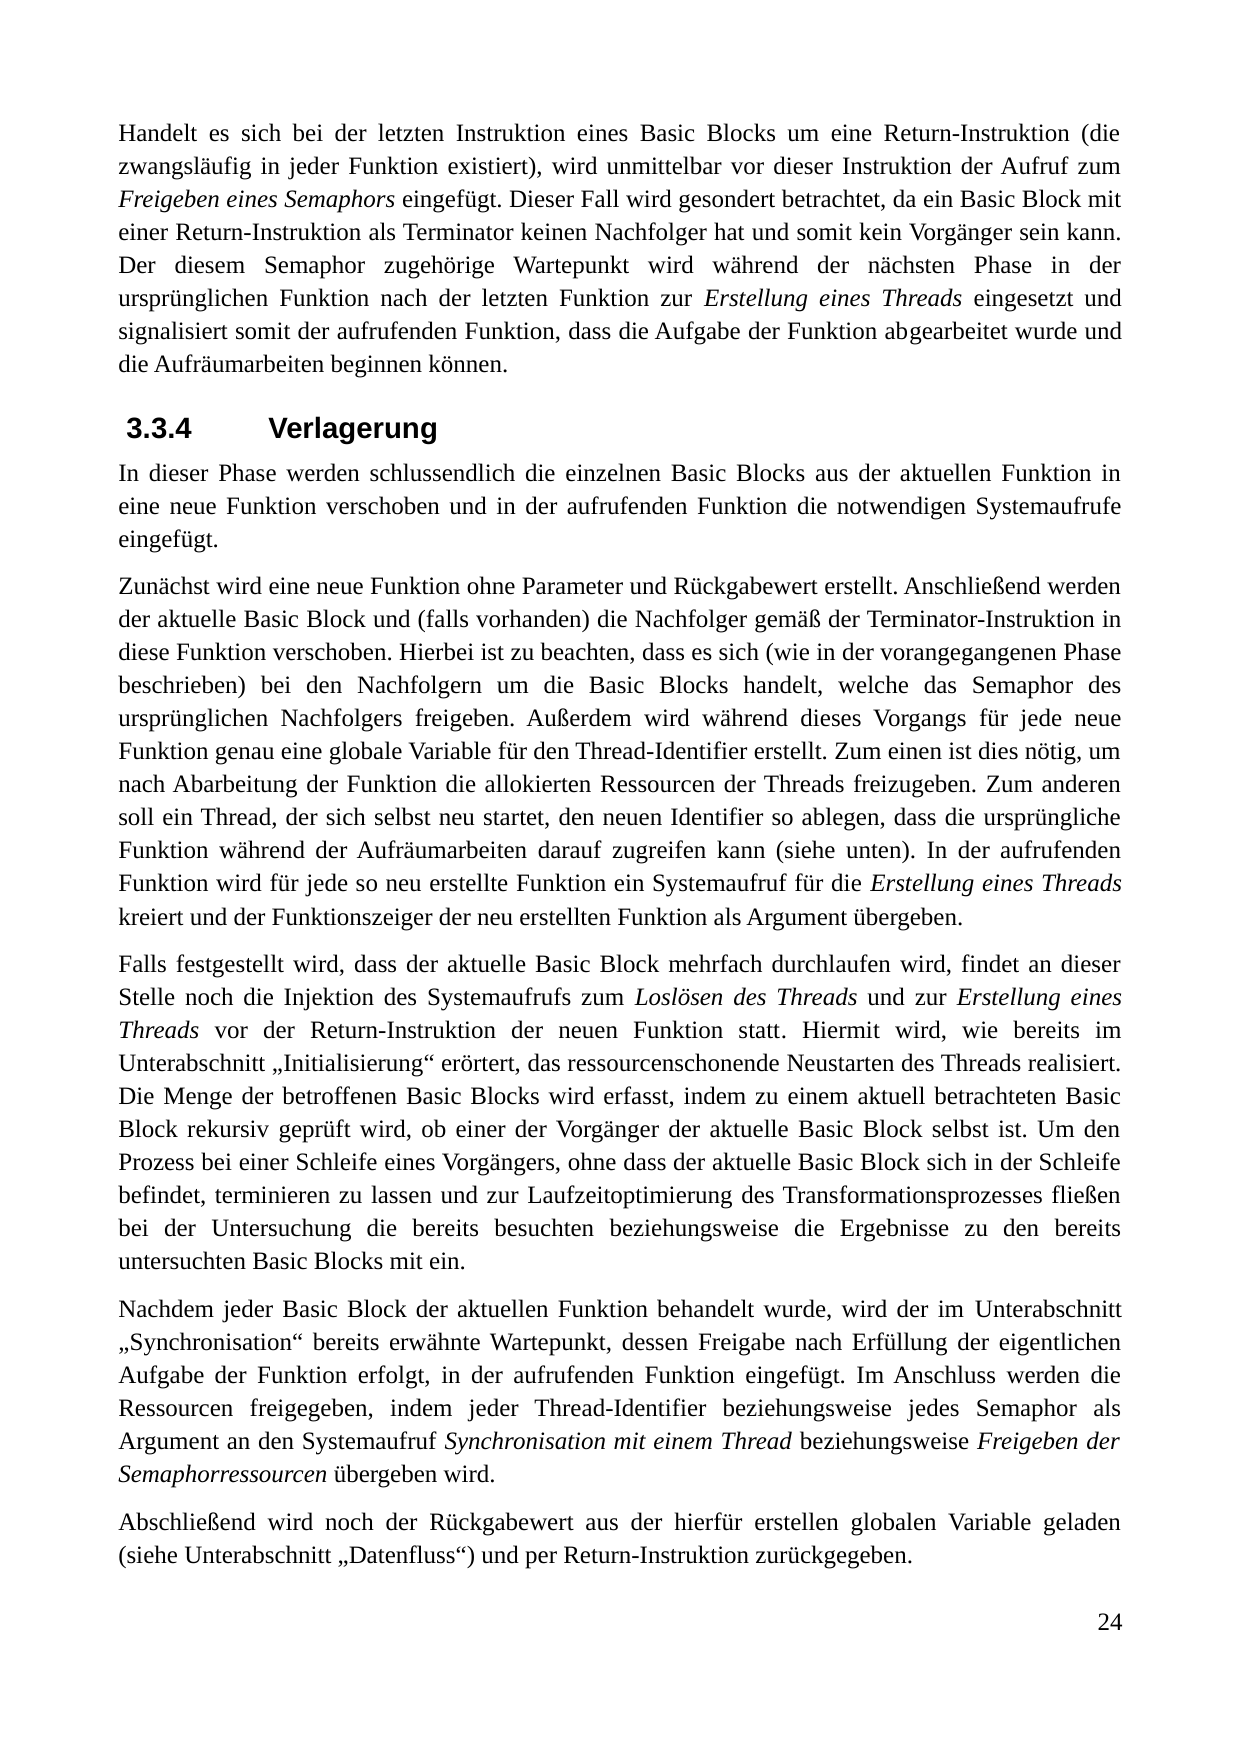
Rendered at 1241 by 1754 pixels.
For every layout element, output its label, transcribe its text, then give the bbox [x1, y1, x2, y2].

subtitle Verlagerung [118, 411, 1122, 445]
text Falls festgestellt wird, dass der aktuelle Basic Block mehrfach durchlaufen wird, findet an dieser Stelle noch die Injektion des Systemaufrufs zum Loslösen des Threads und zur Erstellung eines Threads vor der Return-Instruktion der neuen Funktion statt. Hiermit wird, wie bereits im Unterabschnitt „Initialisierung“ erörtert, das ressourcenschonende Neustarten des Threads realisiert. Die Menge der betroffenen Basic Blocks wird erfasst, indem zu einem aktuell betrachteten Basic Block rekursiv geprüft wird, ob einer der Vorgänger der aktuelle Basic Block selbst ist. Um den Prozess bei einer Schleife eines Vorgängers, ohne dass der aktuelle Basic Block sich in der Schleife befindet, terminieren zu lassen und zur Laufzeitoptimierung des Transformationsprozesses fließen bei der Untersuchung die bereits besuchten beziehungsweise die Ergebnisse zu den bereits untersuchten Basic Blocks mit ein. [118, 949, 1122, 1275]
text Handelt es sich bei der letzten Instruktion eines Basic Blocks um eine Return-Instruktion (die zwangsläufig in jeder Funktion existiert), wird unmittelbar vor dieser Instruktion der Aufruf zum Freigeben eines Semaphors eingefügt. Dieser Fall wird gesondert betrachtet, da ein Basic Block mit einer Return-Instruktion als Terminator keinen Nachfolger hat und somit kein Vorgänger sein kann. Der diesem Semaphor zugehörige Wartepunkt wird während der nächsten Phase in der ursprünglichen Funktion nach der letzten Funktion zur Erstellung eines Threads eingesetzt und signalisiert somit der aufrufenden Funktion, dass die Aufgabe der Funktion abgearbeitet wurde und die Aufräumarbeiten beginnen können. [118, 118, 1122, 378]
text Abschließend wird noch der Rückgabewert aus der hierfür erstellen globalen Variable geladen (siehe Unterabschnitt „Datenfluss“) und per Return-Instruktion zurückgegeben. [118, 1507, 1122, 1568]
text Zunächst wird eine neue Funktion ohne Parameter und Rückgabewert erstellt. Anschließend werden der aktuelle Basic Block und (falls vorhanden) die Nachfolger gemäß der Terminator-Instruktion in diese Funktion verschoben. Hierbei ist zu beachten, dass es sich (wie in der vorangegangenen Phase beschrieben) bei den Nachfolgern um die Basic Blocks handelt, welche das Semaphor des ursprünglichen Nachfolgers freigeben. Außerdem wird während dieses Vorgangs für jede neue Funktion genau eine globale Variable für den Thread-Identifier erstellt. Zum einen ist dies nötig, um nach Abarbeitung der Funktion die allokierten Ressourcen der Threads freizugeben. Zum anderen soll ein Thread, der sich selbst neu startet, den neuen Identifier so ablegen, dass die ursprüngliche Funktion während der Aufräumarbeiten darauf zugreifen kann (siehe unten). In der aufrufenden Funktion wird für jede so neu erstellte Funktion ein Systemaufruf für die Erstellung eines Threads kreiert und der Funktionszeiger der neu erstellten Funktion als Argument übergeben. [118, 571, 1122, 930]
text Nachdem jeder Basic Block der aktuellen Funktion behandelt wurde, wird der im Unterabschnitt „Synchronisation“ bereits erwähnte Wartepunkt, dessen Freigabe nach Erfüllung der eigentlichen Aufgabe der Funktion erfolgt, in der aufrufenden Funktion eingefügt. Im Anschluss werden die Ressourcen freigegeben, indem jeder Thread-Identifier beziehungsweise jedes Semaphor als Argument an den Systemaufruf Synchronisation mit einem Thread beziehungsweise Freigeben der Semaphorressourcen übergeben wird. [118, 1294, 1122, 1488]
text In dieser Phase werden schlussendlich die einzelnen Basic Blocks aus der aktuellen Funktion in eine neue Funktion verschoben und in der aufrufenden Funktion die notwendigen Systemaufrufe eingefügt. [118, 458, 1122, 552]
